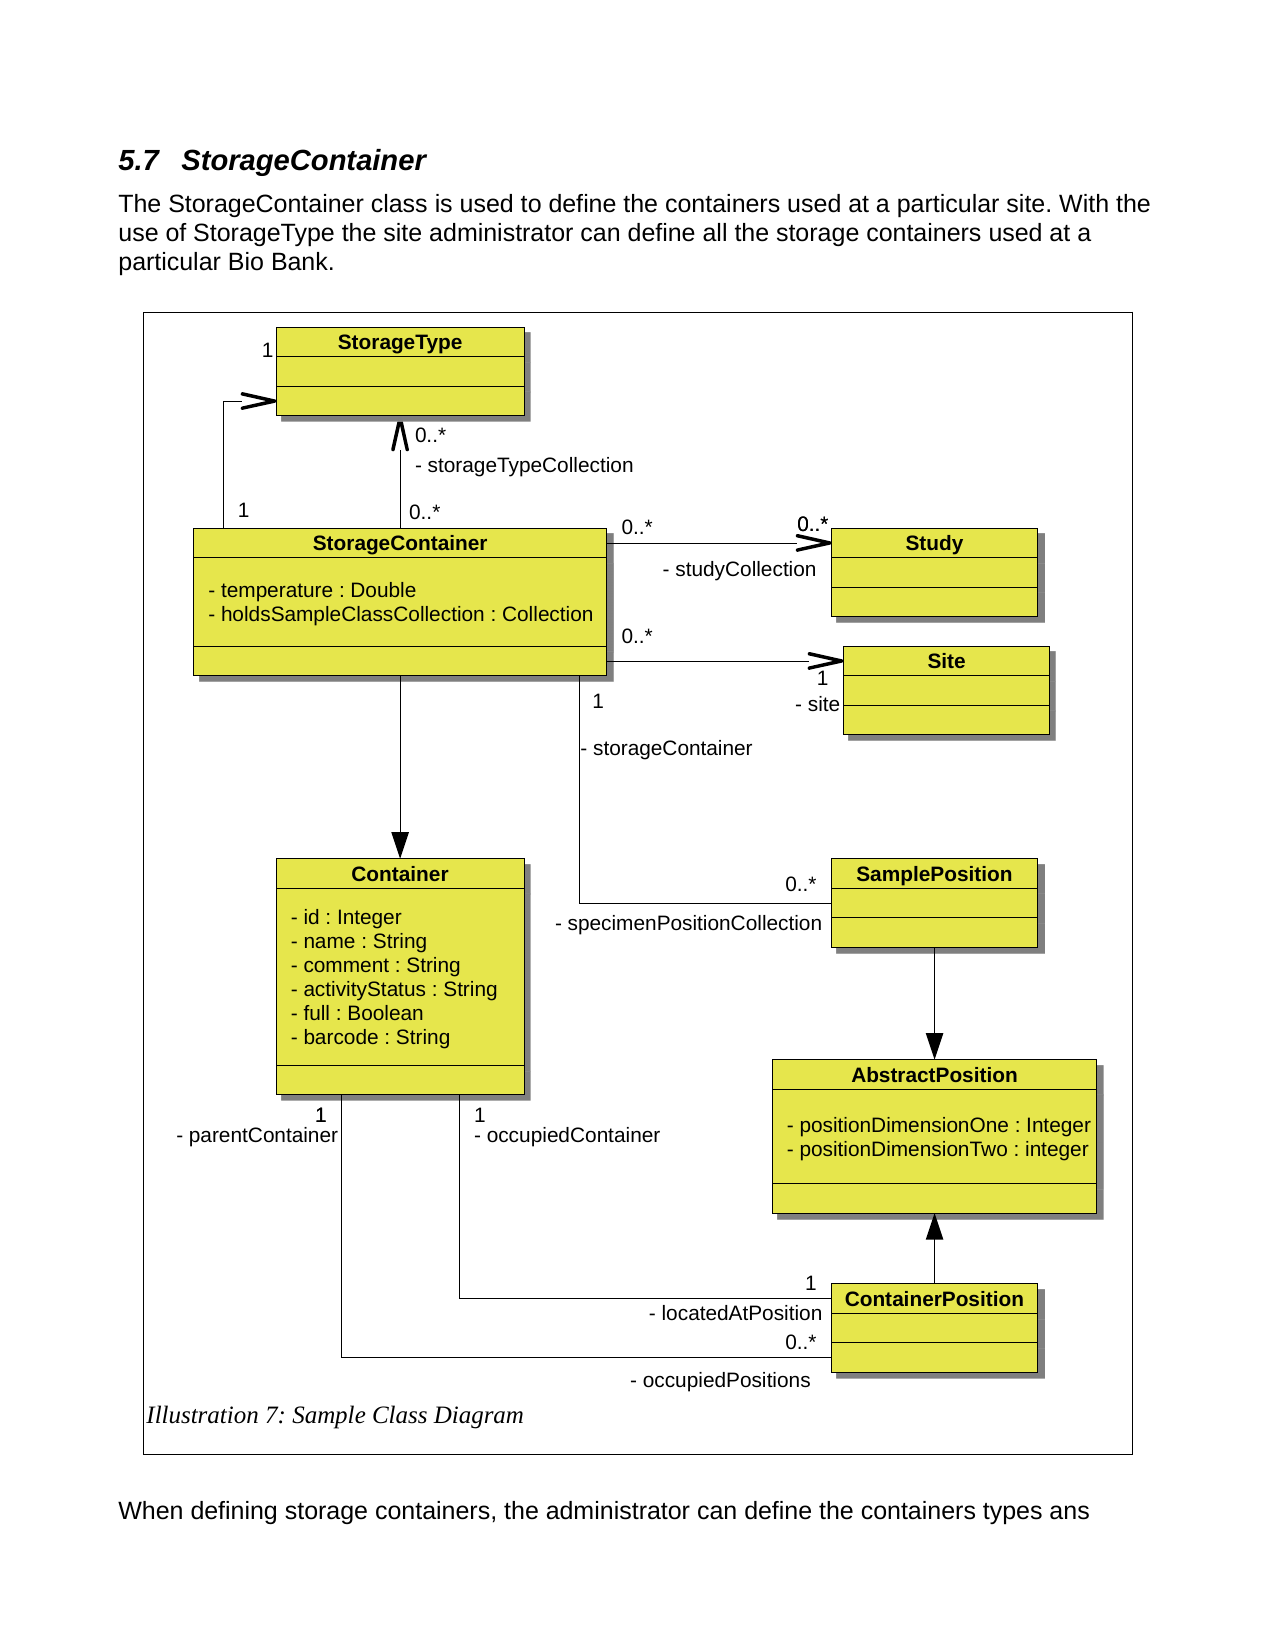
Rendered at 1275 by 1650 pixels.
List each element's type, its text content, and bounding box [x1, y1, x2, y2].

text Illustration 7: Sample Class Diagram [146, 327, 1129, 1428]
text [144, 313, 1132, 1454]
text The StorageContainer class is used to define the containers used at a particular site. With the use of StorageType the site administrator can define all the storage containers used at a particular Bio Bank. [118, 189, 1157, 275]
subtitle StorageContainer [118, 143, 1157, 177]
text When defining storage containers, the administrator can define the containers types ans [118, 1496, 1157, 1524]
